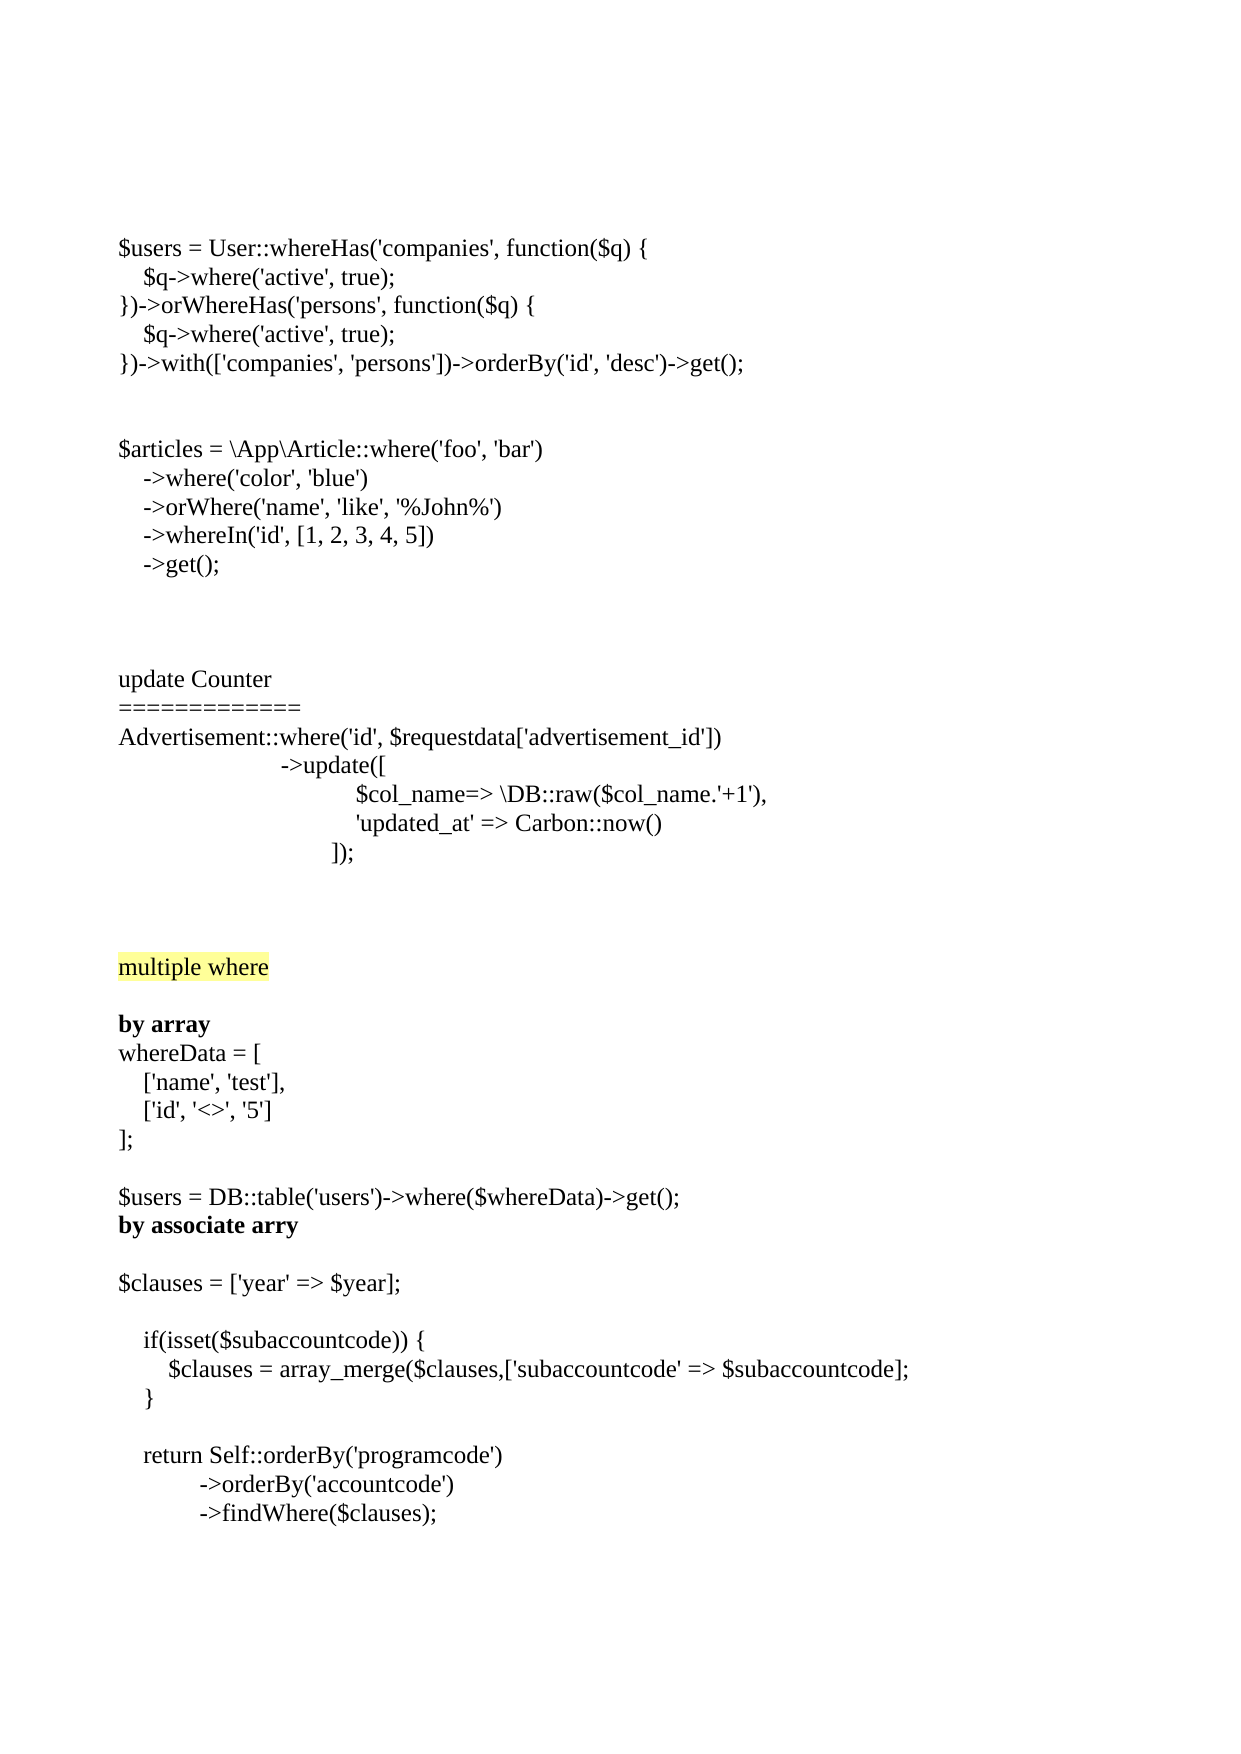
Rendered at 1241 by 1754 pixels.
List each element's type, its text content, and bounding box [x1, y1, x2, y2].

text 'updated_at' => Carbon::now() [118, 808, 1122, 837]
text if(isset($subaccountcode)) { [118, 1326, 1122, 1354]
text $q->where('active', true); [118, 262, 1122, 291]
text multiple where [118, 952, 1122, 981]
text ->get(); [118, 549, 1122, 578]
text ->update([ [118, 751, 1122, 779]
text $col_name=> \DB::raw($col_name.'+1'), [118, 779, 1122, 808]
text $users = User::whereHas('companies', function($q) { [118, 233, 1122, 262]
text ->orWhere('name', 'like', '%John%') [118, 492, 1122, 521]
text ]); [118, 837, 1122, 866]
text return Self::orderBy('programcode') [118, 1441, 1122, 1469]
text } [118, 1383, 1122, 1412]
text ->orderBy('accountcode') [118, 1469, 1122, 1498]
text update Counter [118, 664, 1122, 693]
text ->findWhere($clauses); [118, 1498, 1122, 1527]
text by associate arry [118, 1211, 1122, 1239]
text ============= [118, 693, 1122, 722]
text })->with(['companies', 'persons'])->orderBy('id', 'desc')->get(); [118, 348, 1122, 377]
text $q->where('active', true); [118, 319, 1122, 348]
text })->orWhereHas('persons', function($q) { [118, 291, 1122, 319]
text whereData = [ [118, 1038, 1122, 1067]
text ['id', '<>', '5'] [118, 1096, 1122, 1124]
text $clauses = array_merge($clauses,['subaccountcode' => $subaccountcode]; [118, 1354, 1122, 1383]
text $articles = \App\Article::where('foo', 'bar') [118, 434, 1122, 463]
text ->whereIn('id', [1, 2, 3, 4, 5]) [118, 521, 1122, 549]
text ]; [118, 1124, 1122, 1153]
text ['name', 'test'], [118, 1067, 1122, 1096]
text Advertisement::where('id', $requestdata['advertisement_id']) [118, 722, 1122, 751]
text $users = DB::table('users')->where($whereData)->get(); [118, 1182, 1122, 1211]
text ->where('color', 'blue') [118, 463, 1122, 492]
text by array [118, 1009, 1122, 1038]
text $clauses = ['year' => $year]; [118, 1268, 1122, 1297]
